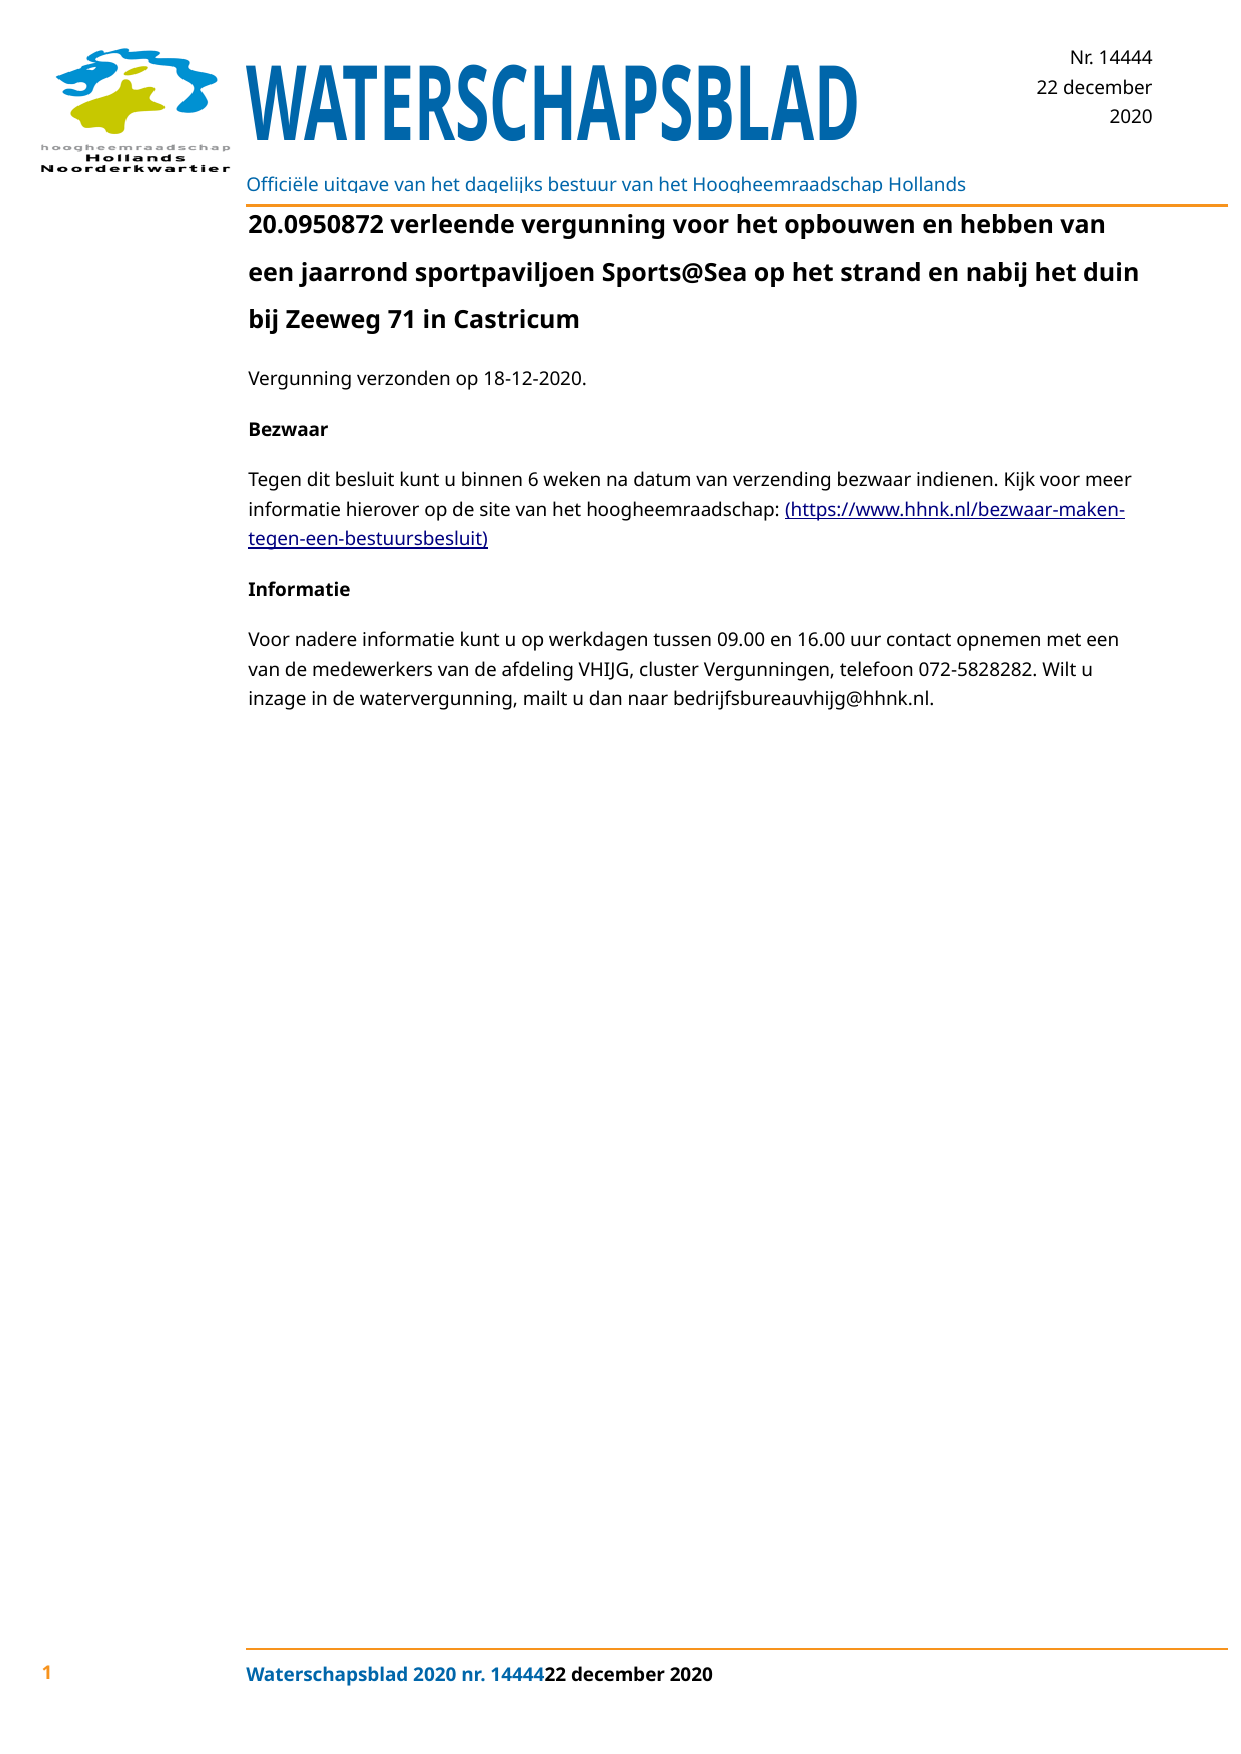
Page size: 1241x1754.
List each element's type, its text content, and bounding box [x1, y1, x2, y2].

picture [41, 47, 231, 172]
text Tegen dit besluit kunt u binnen 6 weken na datum van verzending bezwaar indienen. Kijk voor meer informatie hierover op de site van het hoogheemraadschap: (https://www.hhnk.nl/bezwaar-maken-tegen-een-bestuursbesluit) [248, 466, 1152, 551]
text 20.0950872 verleende vergunning voor het opbouwen en hebben van een jaarrond sportpaviljoen Sports@Sea op het strand en nabij het duin bij Zeeweg 71 in Castricum [248, 207, 1152, 336]
text Bezwaar [248, 416, 1152, 442]
text Vergunning verzonden op 18-12-2020. [248, 366, 1152, 391]
text Voor nadere informatie kunt u op werkdagen tussen 09.00 en 16.00 uur contact opnemen met een van de medewerkers van de afdeling VHIJG, cluster Vergunningen, telefoon 072-5828282. Wilt u inzage in de watervergunning, mailt u dan naar bedrijfsbureauvhijg@hhnk.nl. [248, 626, 1152, 711]
text Informatie [248, 576, 1152, 602]
